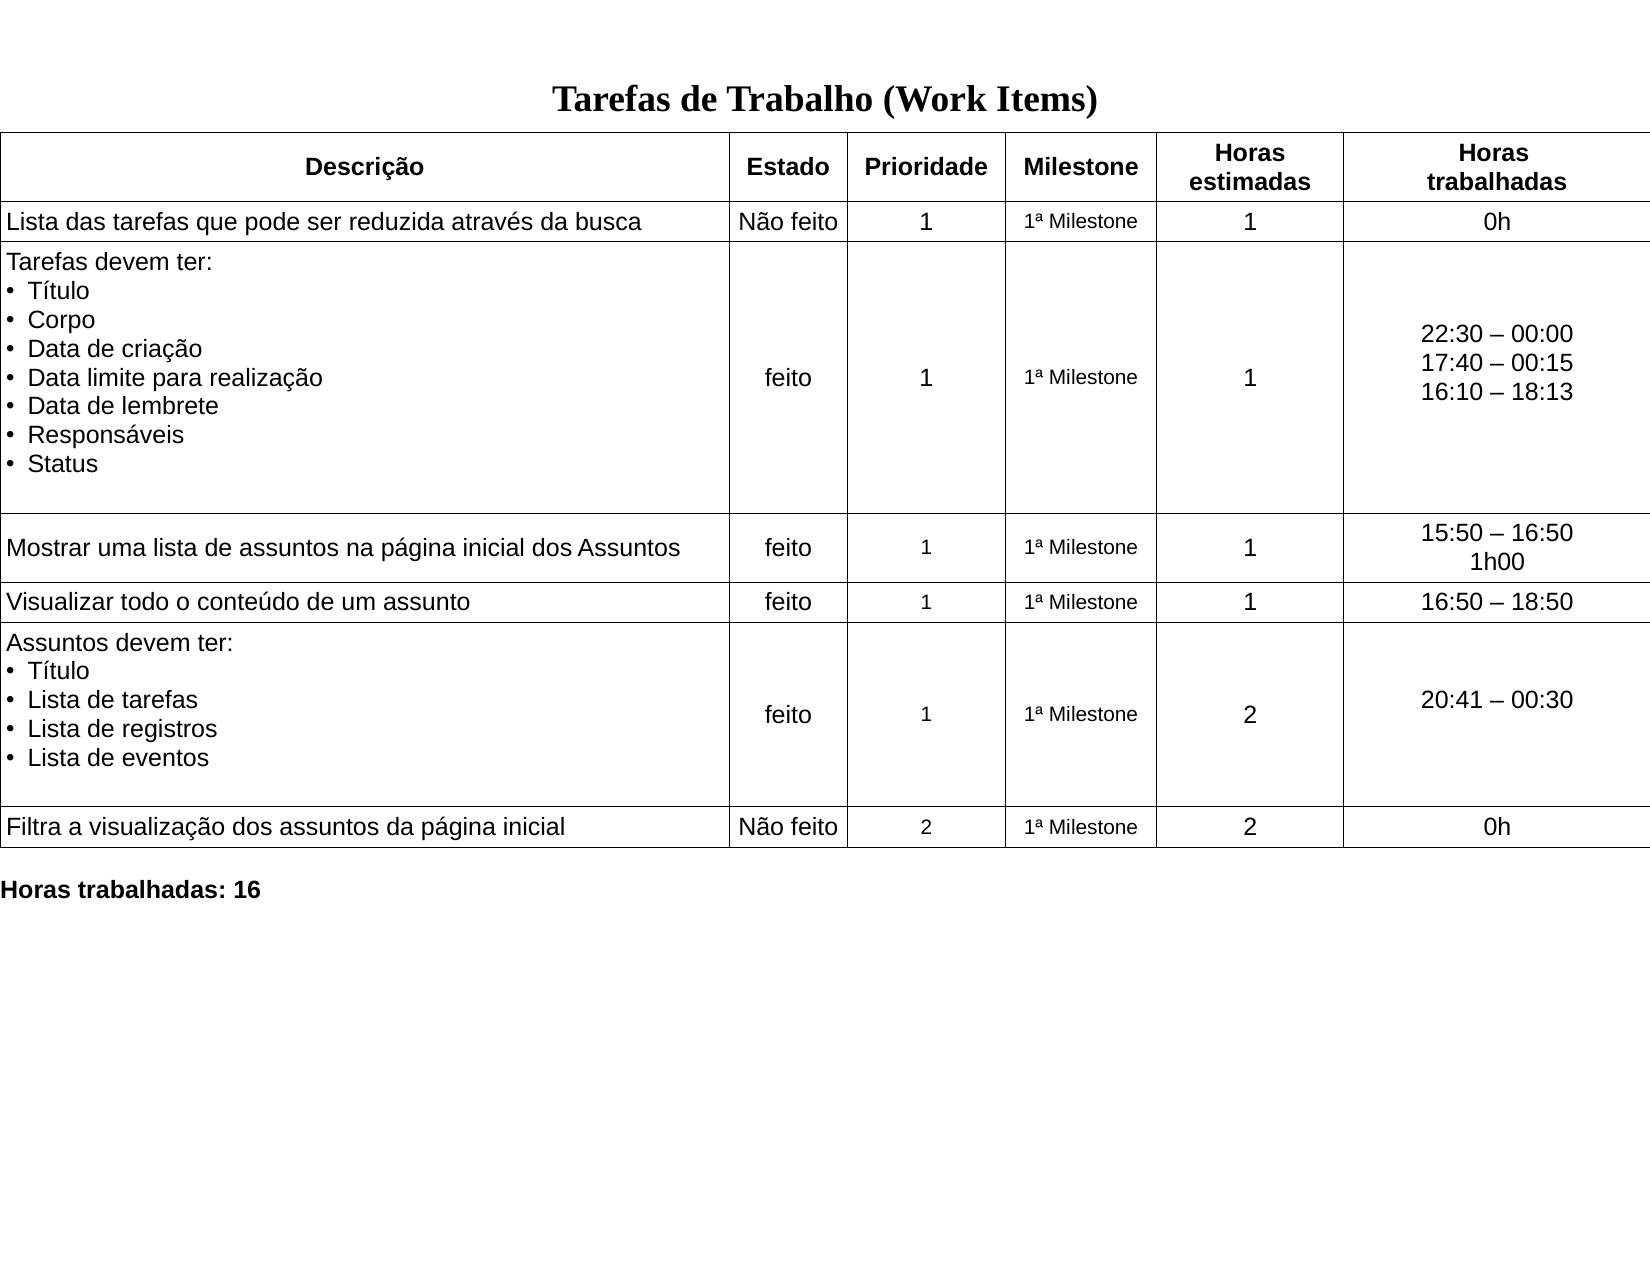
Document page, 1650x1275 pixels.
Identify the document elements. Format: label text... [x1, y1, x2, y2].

table_header Descrição [1, 133, 729, 201]
table_cell 1 [848, 514, 1005, 582]
table_cell 1ª Milestone [1006, 583, 1156, 622]
table_cell 1ª Milestone [1006, 242, 1156, 512]
table_cell 2 [848, 807, 1005, 847]
table_header Milestone [1006, 133, 1156, 201]
table_cell feito [730, 242, 847, 512]
table_cell 0h [1344, 202, 1650, 241]
table_cell 20:41 – 00:30 [1344, 623, 1650, 806]
table_cell Não feito [730, 807, 847, 847]
table_cell 1ª Milestone [1006, 514, 1156, 582]
table_cell 22:30 – 00:00 17:40 – 00:15 16:10 – 18:13 [1344, 242, 1650, 512]
table_cell 0h [1344, 807, 1650, 847]
table_header Horas estimadas [1157, 133, 1343, 201]
table_cell Visualizar todo o conteúdo de um assunto [1, 583, 729, 622]
table_cell 2 [1157, 623, 1343, 806]
table_cell 1 [848, 583, 1005, 622]
table_cell Mostrar uma lista de assuntos na página inicial dos Assuntos [1, 514, 729, 582]
table_cell 16:50 – 18:50 [1344, 583, 1650, 622]
table_cell 1 [1157, 202, 1343, 241]
table_cell 1 [848, 623, 1005, 806]
table_cell 1 [1157, 242, 1343, 512]
table_header Estado [730, 133, 847, 201]
table_cell feito [730, 623, 847, 806]
table_cell 1 [848, 242, 1005, 512]
table_header Prioridade [848, 133, 1005, 201]
table_cell 15:50 – 16:50 1h00 [1344, 514, 1650, 582]
table_cell feito [730, 514, 847, 582]
table_cell 2 [1157, 807, 1343, 847]
table_cell Assuntos devem ter: Título Lista de tarefas Lista de registros Lista de eventos [1, 623, 729, 806]
table_cell feito [730, 583, 847, 622]
table_cell 1ª Milestone [1006, 807, 1156, 847]
table_cell 1 [1157, 583, 1343, 622]
table_cell Filtra a visualização dos assuntos da página inicial [1, 807, 729, 847]
table_cell Não feito [730, 202, 847, 241]
table_cell 1 [848, 202, 1005, 241]
table_header Horas trabalhadas [1344, 133, 1650, 201]
table_cell 1ª Milestone [1006, 202, 1156, 241]
table_cell 1ª Milestone [1006, 623, 1156, 806]
table_cell Tarefas devem ter: Título Corpo Data de criação Data limite para realização Data de lembrete Responsáveis Status [1, 242, 729, 512]
table_cell 1 [1157, 514, 1343, 582]
text Horas trabalhadas: 16 [0, 876, 1650, 904]
table_cell Lista das tarefas que pode ser reduzida através da busca [1, 202, 729, 241]
text Tarefas de Trabalho (Work Items) [0, 76, 1650, 119]
